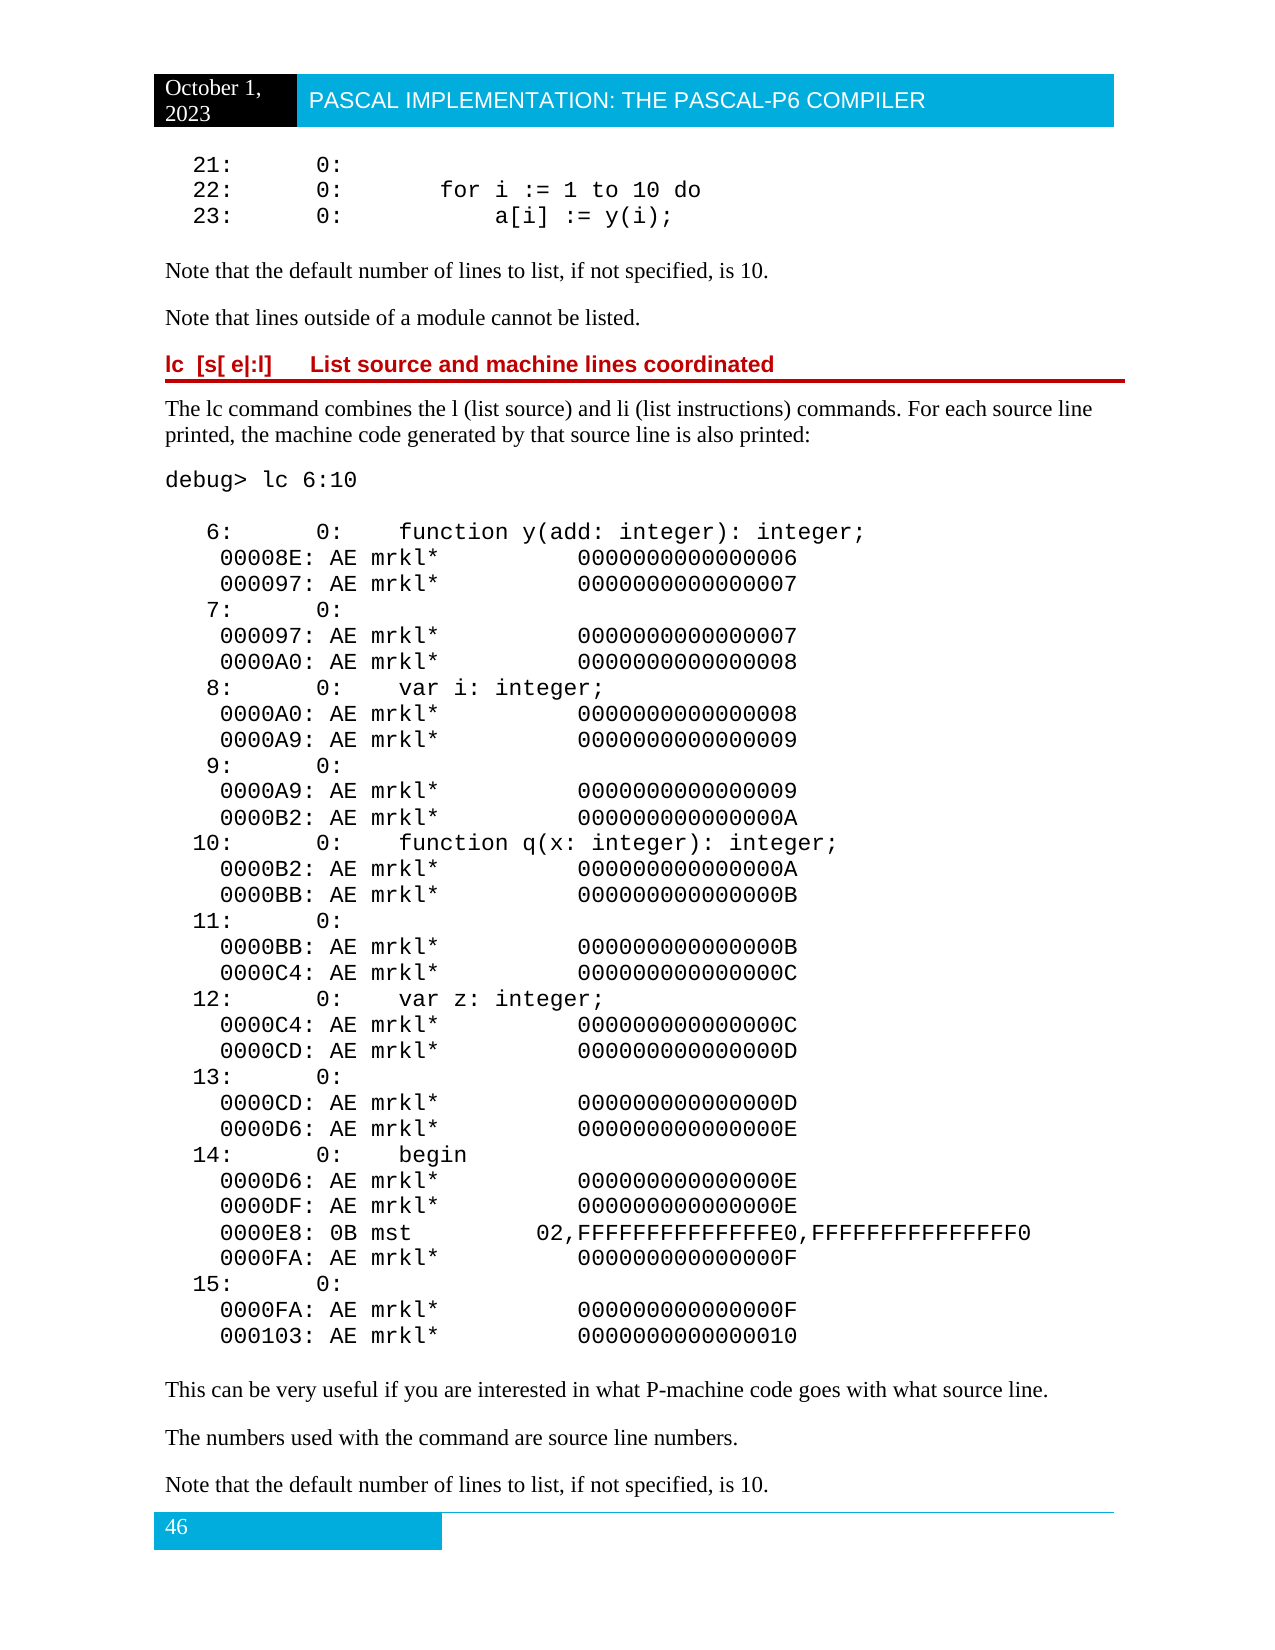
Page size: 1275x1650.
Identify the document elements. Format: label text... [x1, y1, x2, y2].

text 000103: AE mrkl* 0000000000000010 [165, 1324, 1125, 1351]
text 0000CD: AE mrkl* 000000000000000D [165, 1039, 1125, 1065]
text 21: 0: [165, 153, 1125, 179]
text 0000B2: AE mrkl* 000000000000000A [165, 806, 1125, 832]
text 12: 0: var z: integer; [165, 987, 1125, 1013]
text 0000FA: AE mrkl* 000000000000000F [165, 1247, 1125, 1273]
text The numbers used with the command are source line numbers. [165, 1424, 1125, 1450]
text The lc command combines the l (list source) and li (list instructions) commands. For each source line printed, the machine code generated by that source line is also printed: [165, 395, 1125, 448]
text 0000BB: AE mrkl* 000000000000000B [165, 884, 1125, 909]
text 0000D6: AE mrkl* 000000000000000E [165, 1117, 1125, 1143]
text This can be very useful if you are interested in what P-machine code goes with what source line. [165, 1376, 1125, 1403]
text 0000CD: AE mrkl* 000000000000000D [165, 1091, 1125, 1117]
text 0000A9: AE mrkl* 0000000000000009 [165, 728, 1125, 754]
text 15: 0: [165, 1273, 1125, 1299]
text 11: 0: [165, 909, 1125, 936]
text Note that the default number of lines to list, if not specified, is 10. [165, 1471, 1125, 1497]
text 0000A0: AE mrkl* 0000000000000008 [165, 702, 1125, 728]
text 10: 0: function q(x: integer): integer; [165, 832, 1125, 858]
text 000097: AE mrkl* 0000000000000007 [165, 624, 1125, 650]
text 22: 0: for i := 1 to 10 do [165, 179, 1125, 205]
text 0000D6: AE mrkl* 000000000000000E [165, 1169, 1125, 1195]
text 9: 0: [165, 754, 1125, 780]
text 7: 0: [165, 598, 1125, 624]
text 0000A0: AE mrkl* 0000000000000008 [165, 650, 1125, 676]
text 0000DF: AE mrkl* 000000000000000E [165, 1195, 1125, 1221]
text 0000B2: AE mrkl* 000000000000000A [165, 858, 1125, 884]
text 0000C4: AE mrkl* 000000000000000C [165, 961, 1125, 987]
text 0000BB: AE mrkl* 000000000000000B [165, 936, 1125, 961]
text 0000C4: AE mrkl* 000000000000000C [165, 1013, 1125, 1039]
text 0000E8: 0B mst 02,FFFFFFFFFFFFFFE0,FFFFFFFFFFFFFFF0 [165, 1221, 1125, 1247]
text 13: 0: [165, 1065, 1125, 1091]
text 8: 0: var i: integer; [165, 676, 1125, 702]
text debug> lc 6:10 [165, 469, 1125, 494]
subtitle lc [s[ e|:l] List source and machine lines coordinated [165, 351, 1125, 379]
text 14: 0: begin [165, 1143, 1125, 1169]
text 0000A9: AE mrkl* 0000000000000009 [165, 780, 1125, 806]
text 00008E: AE mrkl* 0000000000000006 [165, 546, 1125, 572]
text 6: 0: function y(add: integer): integer; [165, 521, 1125, 546]
text 23: 0: a[i] := y(i); [165, 205, 1125, 231]
text Note that lines outside of a module cannot be listed. [165, 304, 1125, 330]
text 000097: AE mrkl* 0000000000000007 [165, 572, 1125, 598]
text 0000FA: AE mrkl* 000000000000000F [165, 1299, 1125, 1324]
text Note that the default number of lines to list, if not specified, is 10. [165, 257, 1125, 283]
